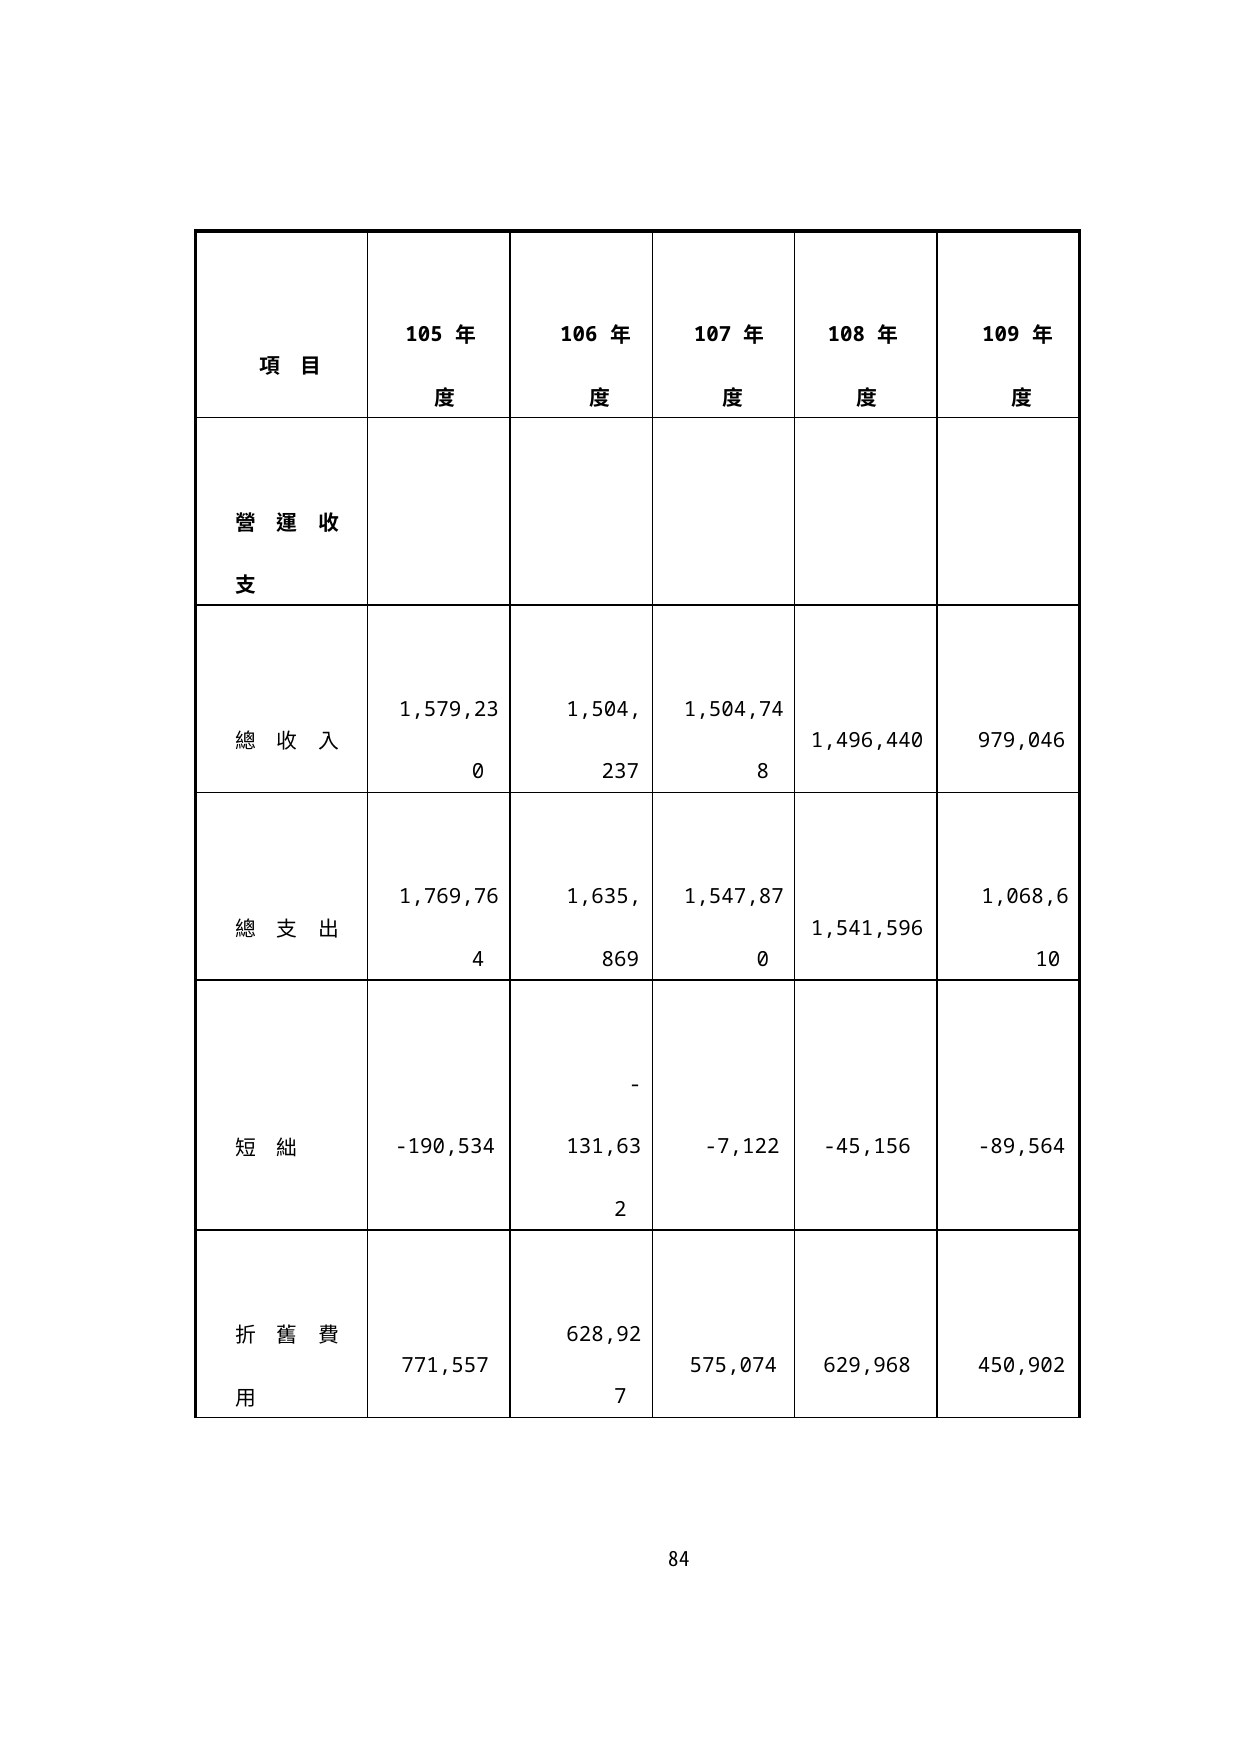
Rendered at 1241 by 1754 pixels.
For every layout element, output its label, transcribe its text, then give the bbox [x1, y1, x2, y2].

table_cell 979,046 [938, 606, 1078, 792]
table_cell 628,927 [511, 1231, 652, 1417]
table_cell 575,074 [653, 1231, 794, 1417]
table_header 108年度 [795, 233, 936, 417]
table_cell [368, 418, 509, 604]
table_cell 1,504,237 [511, 606, 652, 792]
table_cell 總支出 [197, 793, 367, 979]
table_cell 1,496,440 [795, 606, 936, 792]
table_cell 短絀 [197, 981, 367, 1229]
table_cell 450,902 [938, 1231, 1078, 1417]
table_cell 折舊費用 [197, 1231, 367, 1417]
table_cell [938, 418, 1078, 604]
table_cell 629,968 [795, 1231, 936, 1417]
table_cell 總收入 [197, 606, 367, 792]
table_header 105年度 [368, 233, 509, 417]
table_cell 1,504,748 [653, 606, 794, 792]
table_cell -7,122 [653, 981, 794, 1229]
table_cell -89,564 [938, 981, 1078, 1229]
table_header 項目 [197, 233, 367, 417]
table_cell -131,632 [511, 981, 652, 1229]
table_cell -190,534 [368, 981, 509, 1229]
table_cell [795, 418, 936, 604]
table_header 106年度 [511, 233, 652, 417]
table_cell 1,541,596 [795, 793, 936, 979]
table_cell [653, 418, 794, 604]
table_cell 1,068,610 [938, 793, 1078, 979]
table_cell 1,579,230 [368, 606, 509, 792]
table_cell 1,547,870 [653, 793, 794, 979]
table_cell 營運收支 [197, 418, 367, 604]
table_cell [511, 418, 652, 604]
table_header 109年度 [938, 233, 1078, 417]
table_cell 1,769,764 [368, 793, 509, 979]
table_cell -45,156 [795, 981, 936, 1229]
table_header 107年度 [653, 233, 794, 417]
table_cell 771,557 [368, 1231, 509, 1417]
table_cell 1,635,869 [511, 793, 652, 979]
